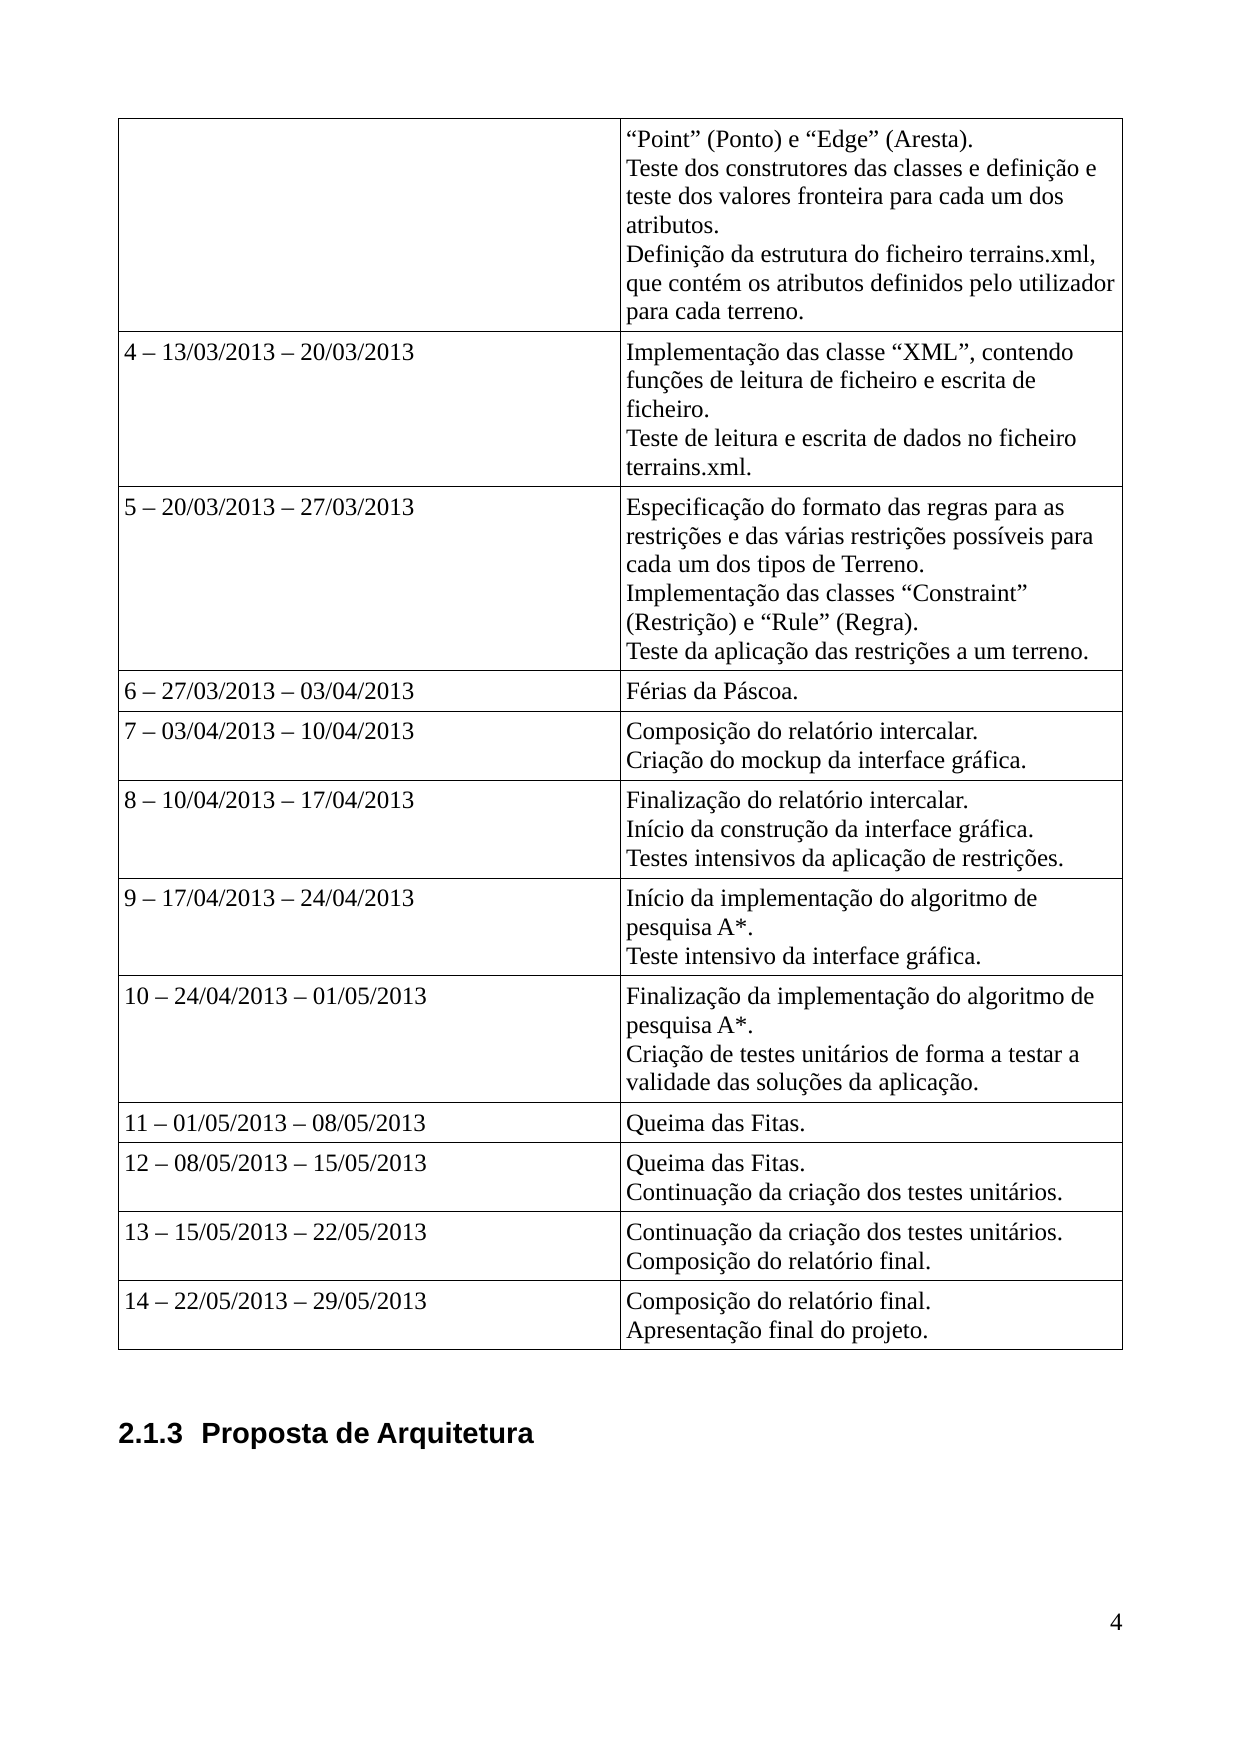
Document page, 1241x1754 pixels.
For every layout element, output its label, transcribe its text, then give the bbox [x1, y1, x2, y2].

table_cell Composição do relatório final. Apresentação final do projeto. [621, 1281, 1122, 1349]
table_cell Início da implementação do algoritmo de pesquisa A*. Teste intensivo da interface gráfica. [621, 879, 1122, 975]
table_cell 6 – 27/03/2013 – 03/04/2013 [119, 671, 620, 711]
table_cell 4 – 13/03/2013 – 20/03/2013 [119, 332, 620, 486]
table_cell Queima das Fitas. Continuação da criação dos testes unitários. [621, 1143, 1122, 1211]
table_cell 8 – 10/04/2013 – 17/04/2013 [119, 781, 620, 877]
table_cell 14 – 22/05/2013 – 29/05/2013 [119, 1281, 620, 1349]
table_cell Continuação da criação dos testes unitários. Composição do relatório final. [621, 1212, 1122, 1280]
table_cell 12 – 08/05/2013 – 15/05/2013 [119, 1143, 620, 1211]
table_cell 5 – 20/03/2013 – 27/03/2013 [119, 487, 620, 670]
table_cell “Point” (Ponto) e “Edge” (Aresta). Teste dos construtores das classes e definição e teste dos valores fronteira para cada um dos atributos. Definição da estrutura do ficheiro terrains.xml, que contém os atributos definidos pelo utilizador para cada terreno. [621, 119, 1122, 331]
table_cell 11 – 01/05/2013 – 08/05/2013 [119, 1103, 620, 1142]
table_cell 7 – 03/04/2013 – 10/04/2013 [119, 712, 620, 780]
table_cell Composição do relatório intercalar. Criação do mockup da interface gráfica. [621, 712, 1122, 780]
table_cell Finalização do relatório intercalar. Início da construção da interface gráfica. Testes intensivos da aplicação de restrições. [621, 781, 1122, 877]
table_cell 9 – 17/04/2013 – 24/04/2013 [119, 879, 620, 975]
table_cell Implementação das classe “XML”, contendo funções de leitura de ficheiro e escrita de ficheiro. Teste de leitura e escrita de dados no ficheiro terrains.xml. [621, 332, 1122, 486]
subtitle Proposta de Arquitetura [118, 1416, 1122, 1449]
table_cell Férias da Páscoa. [621, 671, 1122, 711]
table_cell 10 – 24/04/2013 – 01/05/2013 [119, 976, 620, 1102]
table_cell Especificação do formato das regras para as restrições e das várias restrições possíveis para cada um dos tipos de Terreno. Implementação das classes “Constraint” (Restrição) e “Rule” (Regra). Teste da aplicação das restrições a um terreno. [621, 487, 1122, 670]
table_cell 13 – 15/05/2013 – 22/05/2013 [119, 1212, 620, 1280]
table_cell [119, 119, 620, 331]
table_cell Queima das Fitas. [621, 1103, 1122, 1142]
table_cell Finalização da implementação do algoritmo de pesquisa A*. Criação de testes unitários de forma a testar a validade das soluções da aplicação. [621, 976, 1122, 1102]
